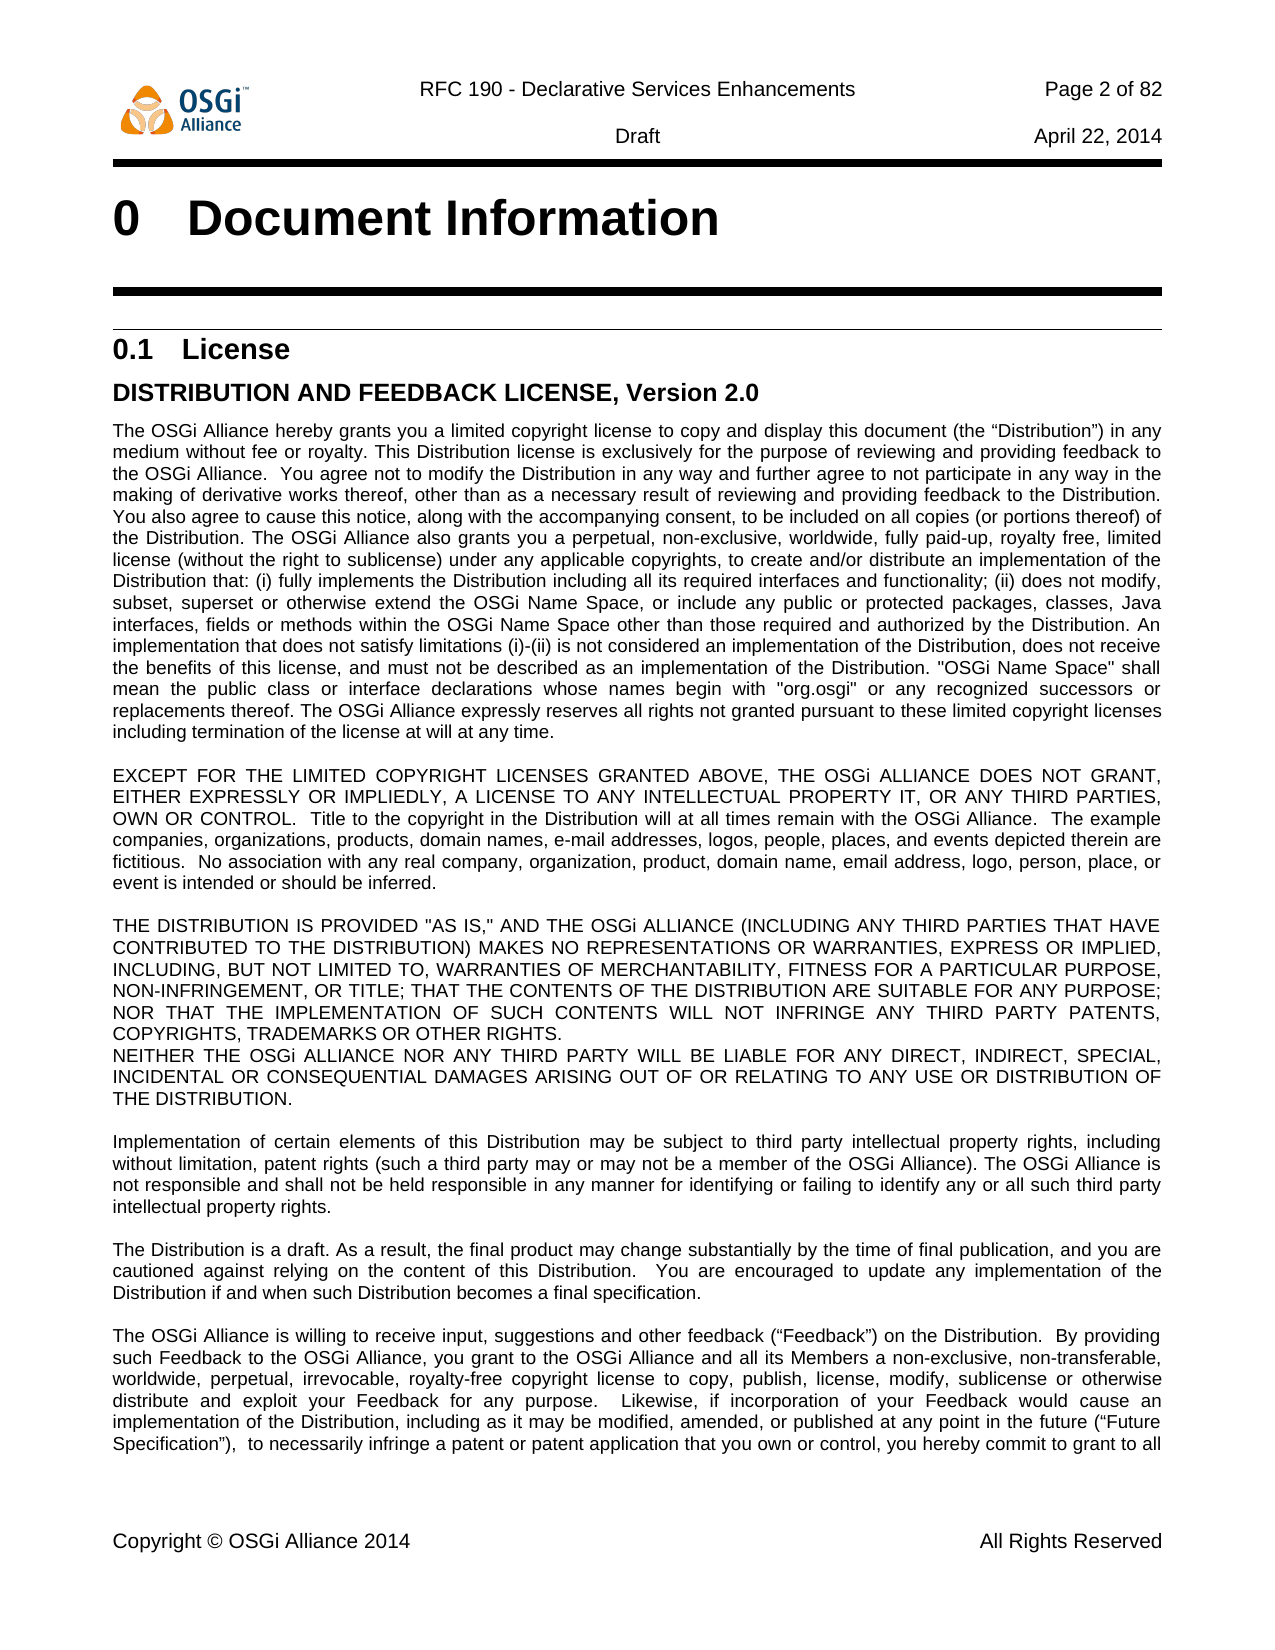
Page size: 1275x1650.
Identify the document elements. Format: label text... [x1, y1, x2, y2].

text DISTRIBUTION AND FEEDBACK LICENSE, Version 2.0 [112, 378, 1162, 407]
text THE DISTRIBUTION IS PROVIDED "AS IS," AND THE OSGi ALLIANCE (INCLUDING ANY THIRD PARTIES THAT HAVE CONTRIBUTED TO THE DISTRIBUTION) MAKES NO REPRESENTATIONS OR WARRANTIES, EXPRESS OR IMPLIED, INCLUDING, BUT NOT LIMITED TO, WARRANTIES OF MERCHANTABILITY, FITNESS FOR A PARTICULAR PURPOSE, NON-INFRINGEMENT, OR TITLE; THAT THE CONTENTS OF THE DISTRIBUTION ARE SUITABLE FOR ANY PURPOSE; NOR THAT THE IMPLEMENTATION OF SUCH CONTENTS WILL NOT INFRINGE ANY THIRD PARTY PATENTS, COPYRIGHTS, TRADEMARKS OR OTHER RIGHTS. [112, 915, 1162, 1045]
subtitle Document Information [112, 160, 1162, 296]
text The Distribution is a draft. As a result, the final product may change substantially by the time of final publication, and you are cautioned against relying on the content of this Distribution. You are encouraged to update any implementation of the Distribution if and when such Distribution becomes a final specification. [112, 1239, 1162, 1303]
text The OSGi Alliance hereby grants you a limited copyright license to copy and display this document (the “Distribution”) in any medium without fee or royalty. This Distribution license is exclusively for the purpose of reviewing and providing feedback to the OSGi Alliance. You agree not to modify the Distribution in any way and further agree to not participate in any way in the making of derivative works thereof, other than as a necessary result of reviewing and providing feedback to the Distribution. You also agree to cause this notice, along with the accompanying consent, to be included on all copies (or portions thereof) of the Distribution. The OSGi Alliance also grants you a perpetual, non-exclusive, worldwide, fully paid-up, royalty free, limited license (without the right to sublicense) under any applicable copyrights, to create and/or distribute an implementation of the Distribution that: (i) fully implements the Distribution including all its required interfaces and functionality; (ii) does not modify, subset, superset or otherwise extend the OSGi Name Space, or include any public or protected packages, classes, Java interfaces, fields or methods within the OSGi Name Space other than those required and authorized by the Distribution. An implementation that does not satisfy limitations (i)-(ii) is not considered an implementation of the Distribution, does not receive the benefits of this license, and must not be described as an implementation of the Distribution. "OSGi Name Space" shall mean the public class or interface declarations whose names begin with "org.osgi" or any recognized successors or replacements thereof. The OSGi Alliance expressly reserves all rights not granted pursuant to these limited copyright licenses including termination of the license at will at any time. [112, 419, 1162, 743]
text NEITHER THE OSGi ALLIANCE NOR ANY THIRD PARTY WILL BE LIABLE FOR ANY DIRECT, INDIRECT, SPECIAL, INCIDENTAL OR CONSEQUENTIAL DAMAGES ARISING OUT OF OR RELATING TO ANY USE OR DISTRIBUTION OF THE DISTRIBUTION. [112, 1045, 1162, 1109]
picture [113, 78, 257, 142]
text The OSGi Alliance is willing to receive input, suggestions and other feedback (“Feedback”) on the Distribution. By providing such Feedback to the OSGi Alliance, you grant to the OSGi Alliance and all its Members a non-exclusive, non-transferable, worldwide, perpetual, irrevocable, royalty-free copyright license to copy, publish, license, modify, sublicense or otherwise distribute and exploit your Feedback for any purpose. Likewise, if incorporation of your Feedback would cause an implementation of the Distribution, including as it may be modified, amended, or published at any point in the future (“Future Specification”), to necessarily infringe a patent or patent application that you own or control, you hereby commit to grant to all [112, 1325, 1162, 1454]
subtitle License [112, 330, 1162, 366]
text Implementation of certain elements of this Distribution may be subject to third party intellectual property rights, including without limitation, patent rights (such a third party may or may not be a member of the OSGi Alliance). The OSGi Alliance is not responsible and shall not be held responsible in any manner for identifying or failing to identify any or all such third party intellectual property rights. [112, 1131, 1162, 1217]
text EXCEPT FOR THE LIMITED COPYRIGHT LICENSES GRANTED ABOVE, THE OSGi ALLIANCE DOES NOT GRANT, EITHER EXPRESSLY OR IMPLIEDLY, A LICENSE TO ANY INTELLECTUAL PROPERTY IT, OR ANY THIRD PARTIES, OWN OR CONTROL. Title to the copyright in the Distribution will at all times remain with the OSGi Alliance. The example companies, organizations, products, domain names, e-mail addresses, logos, people, places, and events depicted therein are fictitious. No association with any real company, organization, product, domain name, email address, logo, person, place, or event is intended or should be inferred. [112, 764, 1162, 894]
